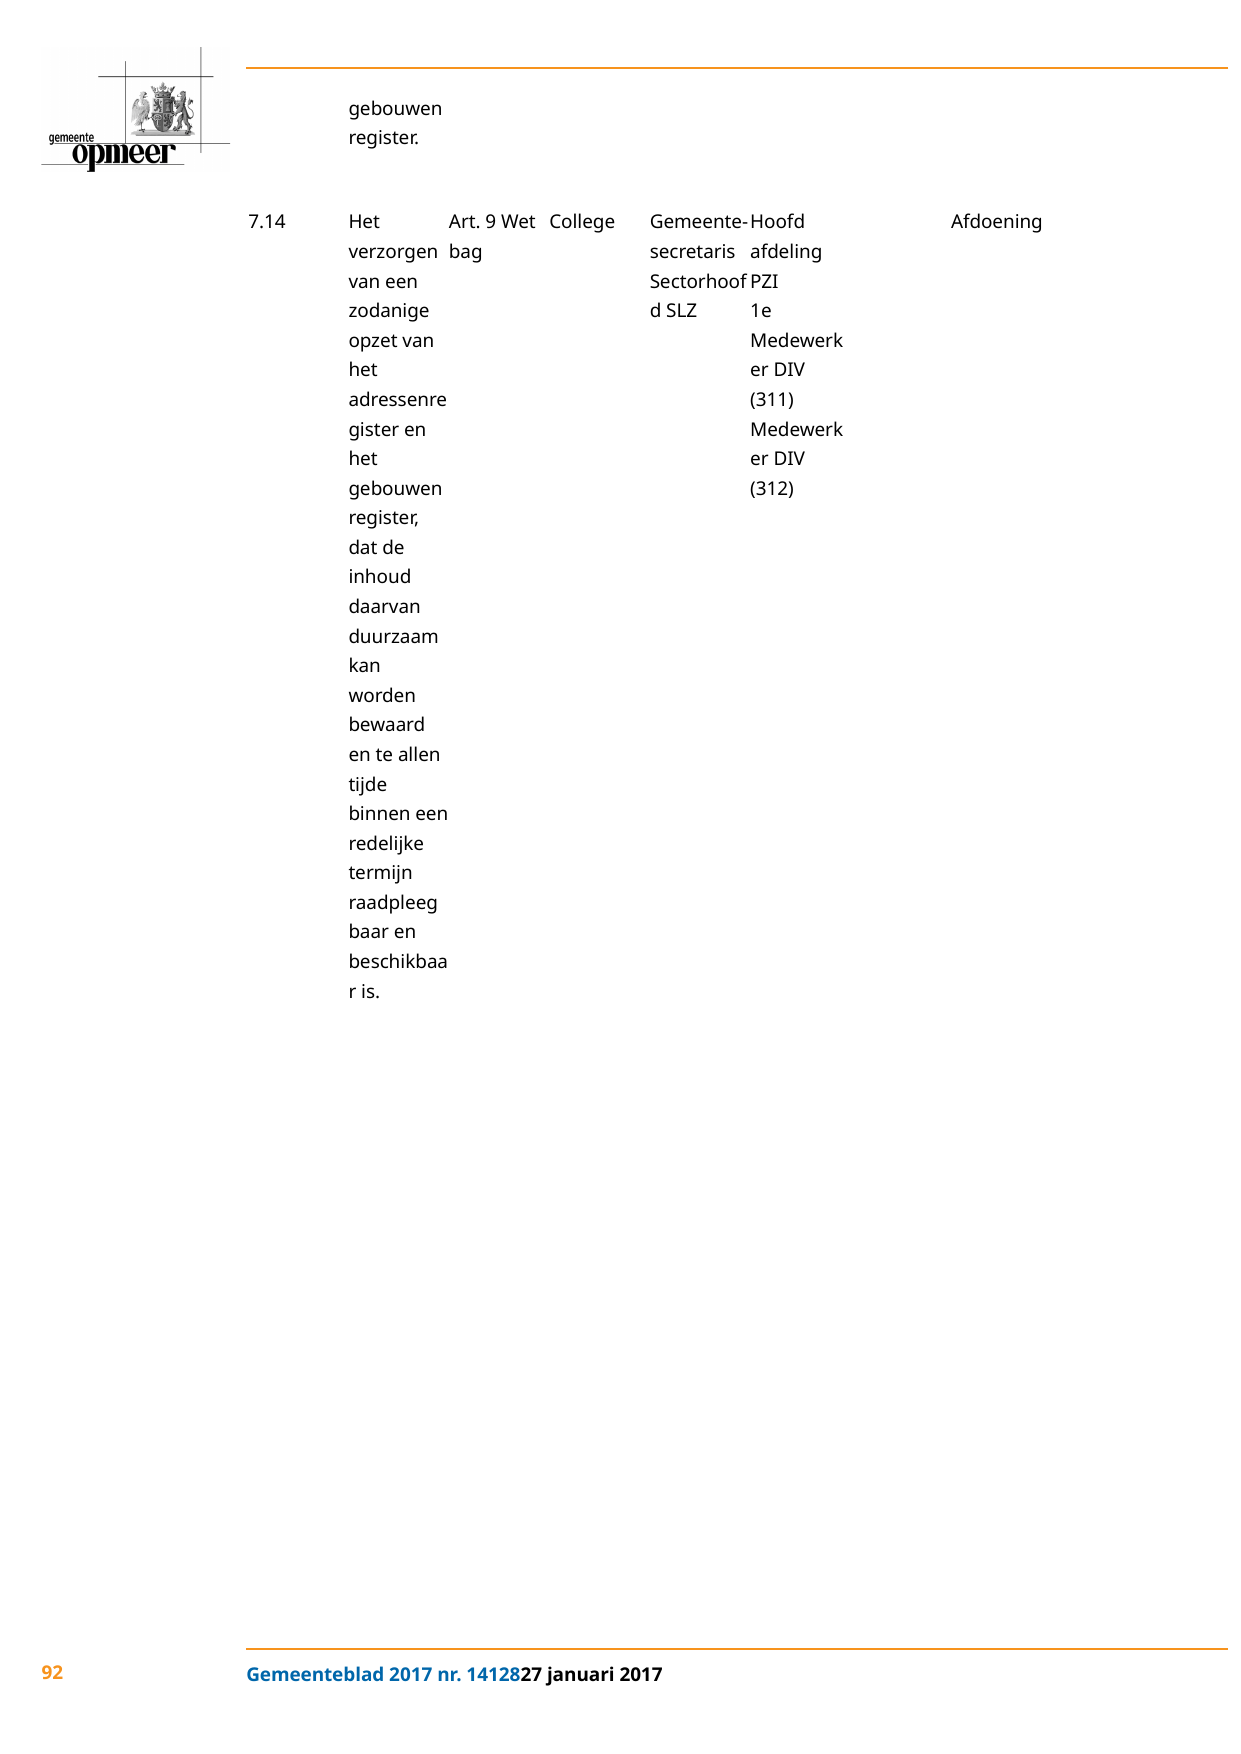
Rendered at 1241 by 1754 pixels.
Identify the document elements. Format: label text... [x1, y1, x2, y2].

table_cell gebouwenregister. [348, 95, 449, 150]
table_header [650, 183, 750, 209]
table_header [449, 183, 549, 209]
picture [41, 47, 231, 172]
table_cell [951, 95, 1051, 150]
table_header [1051, 183, 1152, 209]
table_header [549, 183, 649, 209]
table_header [348, 183, 449, 209]
table_cell Gemeente-secretaris Sectorhoofd SLZ [650, 209, 750, 1004]
table_cell 7.14 [248, 209, 348, 1004]
table_cell [1051, 95, 1152, 150]
table_cell [549, 95, 649, 150]
table_cell Hoofd afdeling PZI 1e Medewerker DIV (311) Medewerker DIV (312) [750, 209, 850, 1004]
table_cell [750, 95, 850, 150]
table_cell [850, 209, 951, 1004]
table_cell [449, 95, 549, 150]
table_cell [850, 95, 951, 150]
table_cell Afdoening [951, 209, 1051, 1004]
table_header [951, 183, 1051, 209]
table_cell [650, 95, 750, 150]
table_cell College [549, 209, 649, 1004]
table_cell [248, 95, 348, 150]
table_header [750, 183, 850, 209]
table_header [850, 183, 951, 209]
table_cell [1051, 209, 1152, 1004]
table_cell Het verzorgen van een zodanige opzet van het adressenregister en het gebouwenregister, dat de inhoud daarvan duurzaam kan worden bewaard en te allen tijde binnen een redelijke termijn raadpleegbaar en beschikbaar is. [348, 209, 449, 1004]
table_cell Art. 9 Wet bag [449, 209, 549, 1004]
table_header [248, 183, 348, 209]
